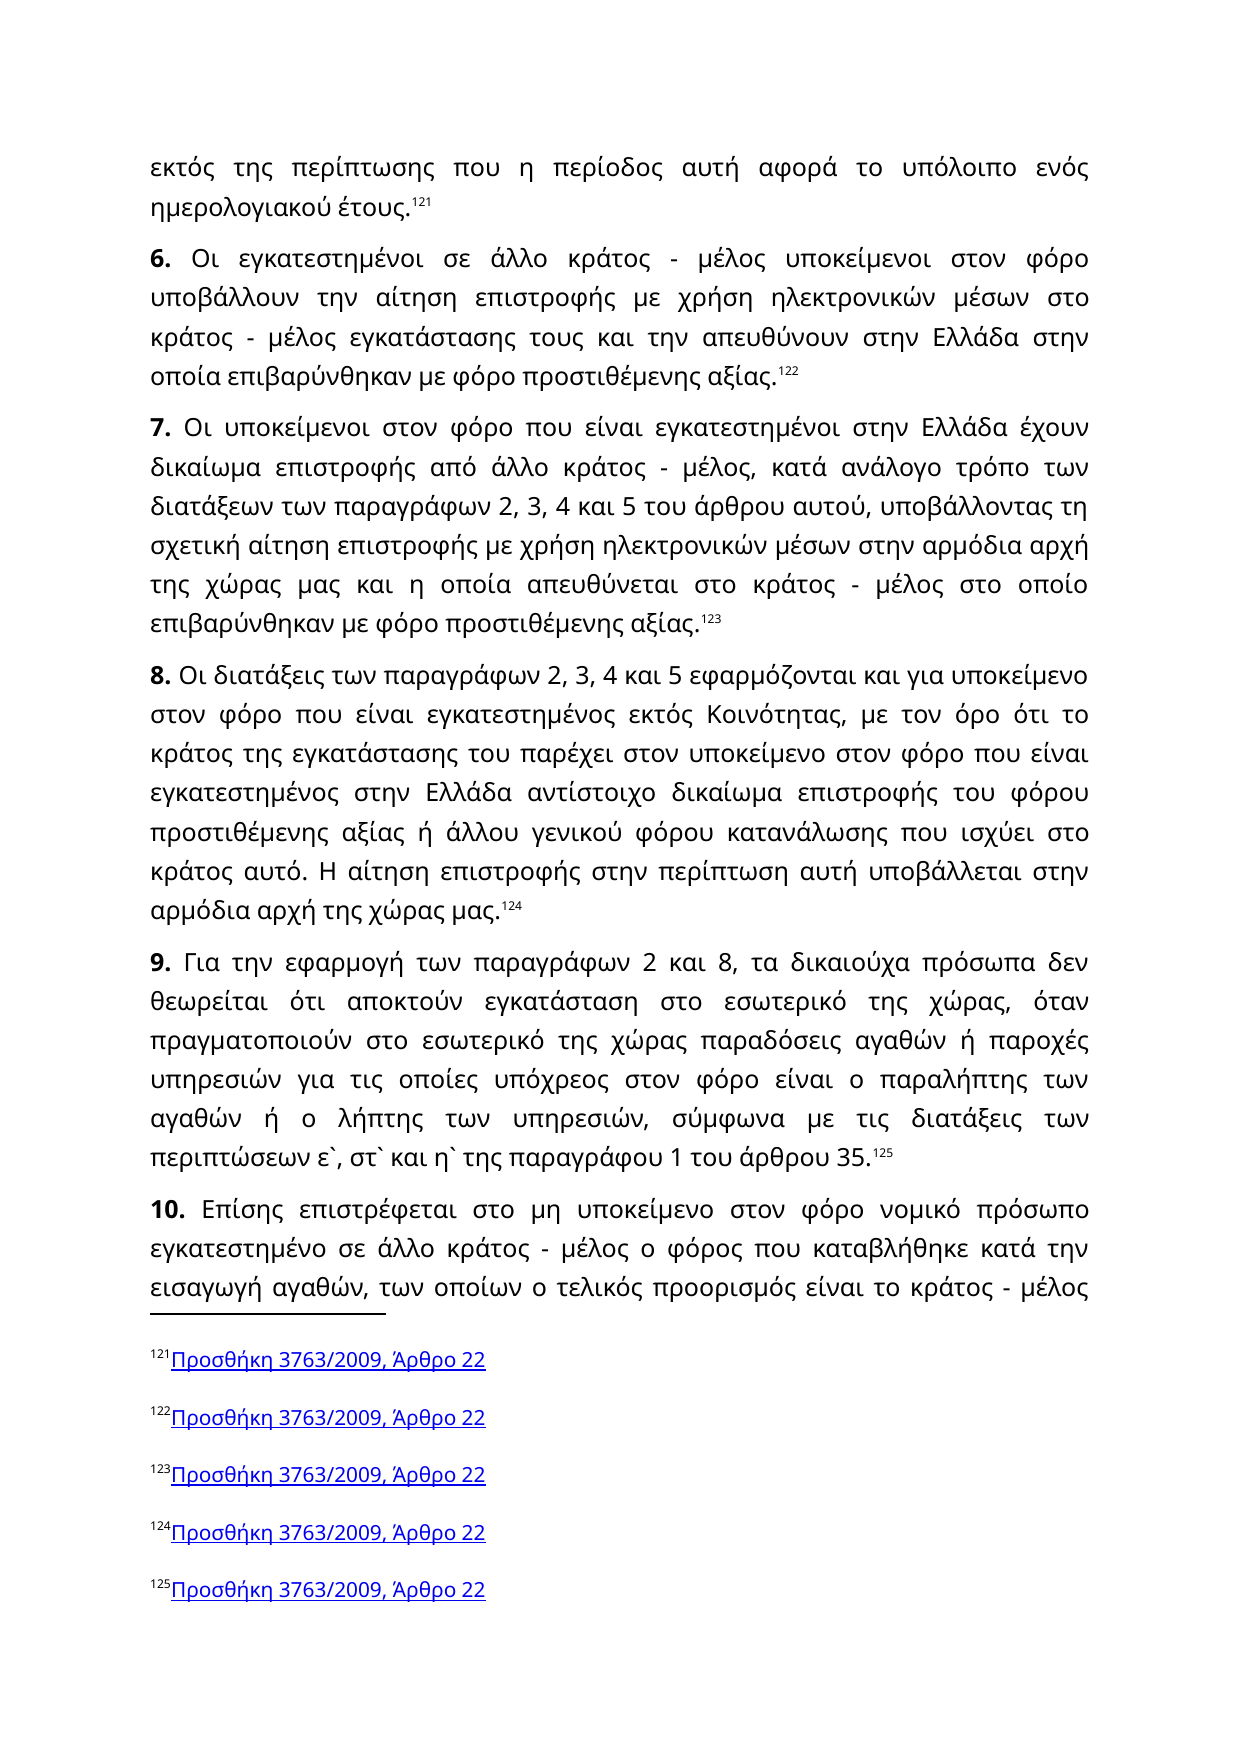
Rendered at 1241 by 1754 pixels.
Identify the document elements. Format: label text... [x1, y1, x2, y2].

text 7. Οι υποκείμενοι στον φόρο που είναι εγκατεστημένοι στην Ελλάδα έχουν δικαίωμα επιστροφής από άλλο κράτος - μέλος, κατά ανάλογο τρόπο των διατάξεων των παραγράφων 2, 3, 4 και 5 του άρθρου αυτού, υποβάλλοντας τη σχετική αίτηση επιστροφής με χρήση ηλεκτρονικών μέσων στην αρμόδια αρχή της χώρας μας και η οποία απευθύνεται στο κράτος - μέλος στο οποίο επιβαρύνθηκαν με φόρο προστιθέμενης αξίας. [150, 410, 1090, 640]
text Προσθήκη 3763/2009, Άρθρο 22 [150, 1460, 1090, 1489]
text 6. Οι εγκατεστημένοι σε άλλο κράτος - μέλος υποκείμενοι στον φόρο υποβάλλουν την αίτηση επιστροφής με χρήση ηλεκτρονικών μέσων στο κράτος - μέλος εγκατάστασης τους και την απευθύνουν στην Ελλάδα στην οποία επιβαρύνθηκαν με φόρο προστιθέμενης αξίας. [150, 241, 1090, 392]
text Προσθήκη 3763/2009, Άρθρο 22 [150, 1403, 1090, 1431]
text 10. Επίσης επιστρέφεται στο μη υποκείμενο στον φόρο νομικό πρόσωπο εγκατεστημένο σε άλλο κράτος - μέλος ο φόρος που καταβλήθηκε κατά την εισαγωγή αγαθών, των οποίων ο τελικός προορισμός είναι το κράτος - μέλος [150, 1192, 1090, 1304]
text εκτός της περίπτωσης που η περίοδος αυτή αφορά το υπόλοιπο ενός ημερολογιακού έτους. [150, 150, 1090, 223]
text 9. Για την εφαρμογή των παραγράφων 2 και 8, τα δικαιούχα πρόσωπα δεν θεωρείται ότι αποκτούν εγκατάσταση στο εσωτερικό της χώρας, όταν πραγματοποιούν στο εσωτερικό της χώρας παραδόσεις αγαθών ή παροχές υπηρεσιών για τις οποίες υπόχρεος στον φόρο είναι ο παραλήπτης των αγαθών ή ο λήπτης των υπηρεσιών, σύμφωνα με τις διατάξεις των περιπτώσεων ε`, στ` και η` της παραγράφου 1 του άρθρου 35. [150, 944, 1090, 1174]
text 8. Οι διατάξεις των παραγράφων 2, 3, 4 και 5 εφαρμόζονται και για υποκείμενο στον φόρο που είναι εγκατεστημένος εκτός Κοινότητας, με τον όρο ότι το κράτος της εγκατάστασης του παρέχει στον υποκείμενο στον φόρο που είναι εγκατεστημένος στην Ελλάδα αντίστοιχο δικαίωμα επιστροφής του φόρου προστιθέμενης αξίας ή άλλου γενικού φόρου κατανάλωσης που ισχύει στο κράτος αυτό. Η αίτηση επιστροφής στην περίπτωση αυτή υποβάλλεται στην αρμόδια αρχή της χώρας μας. [150, 657, 1090, 927]
text Προσθήκη 3763/2009, Άρθρο 22 [150, 1576, 1090, 1604]
text Προσθήκη 3763/2009, Άρθρο 22 [150, 1518, 1090, 1546]
text Προσθήκη 3763/2009, Άρθρο 22 [150, 1345, 1090, 1373]
